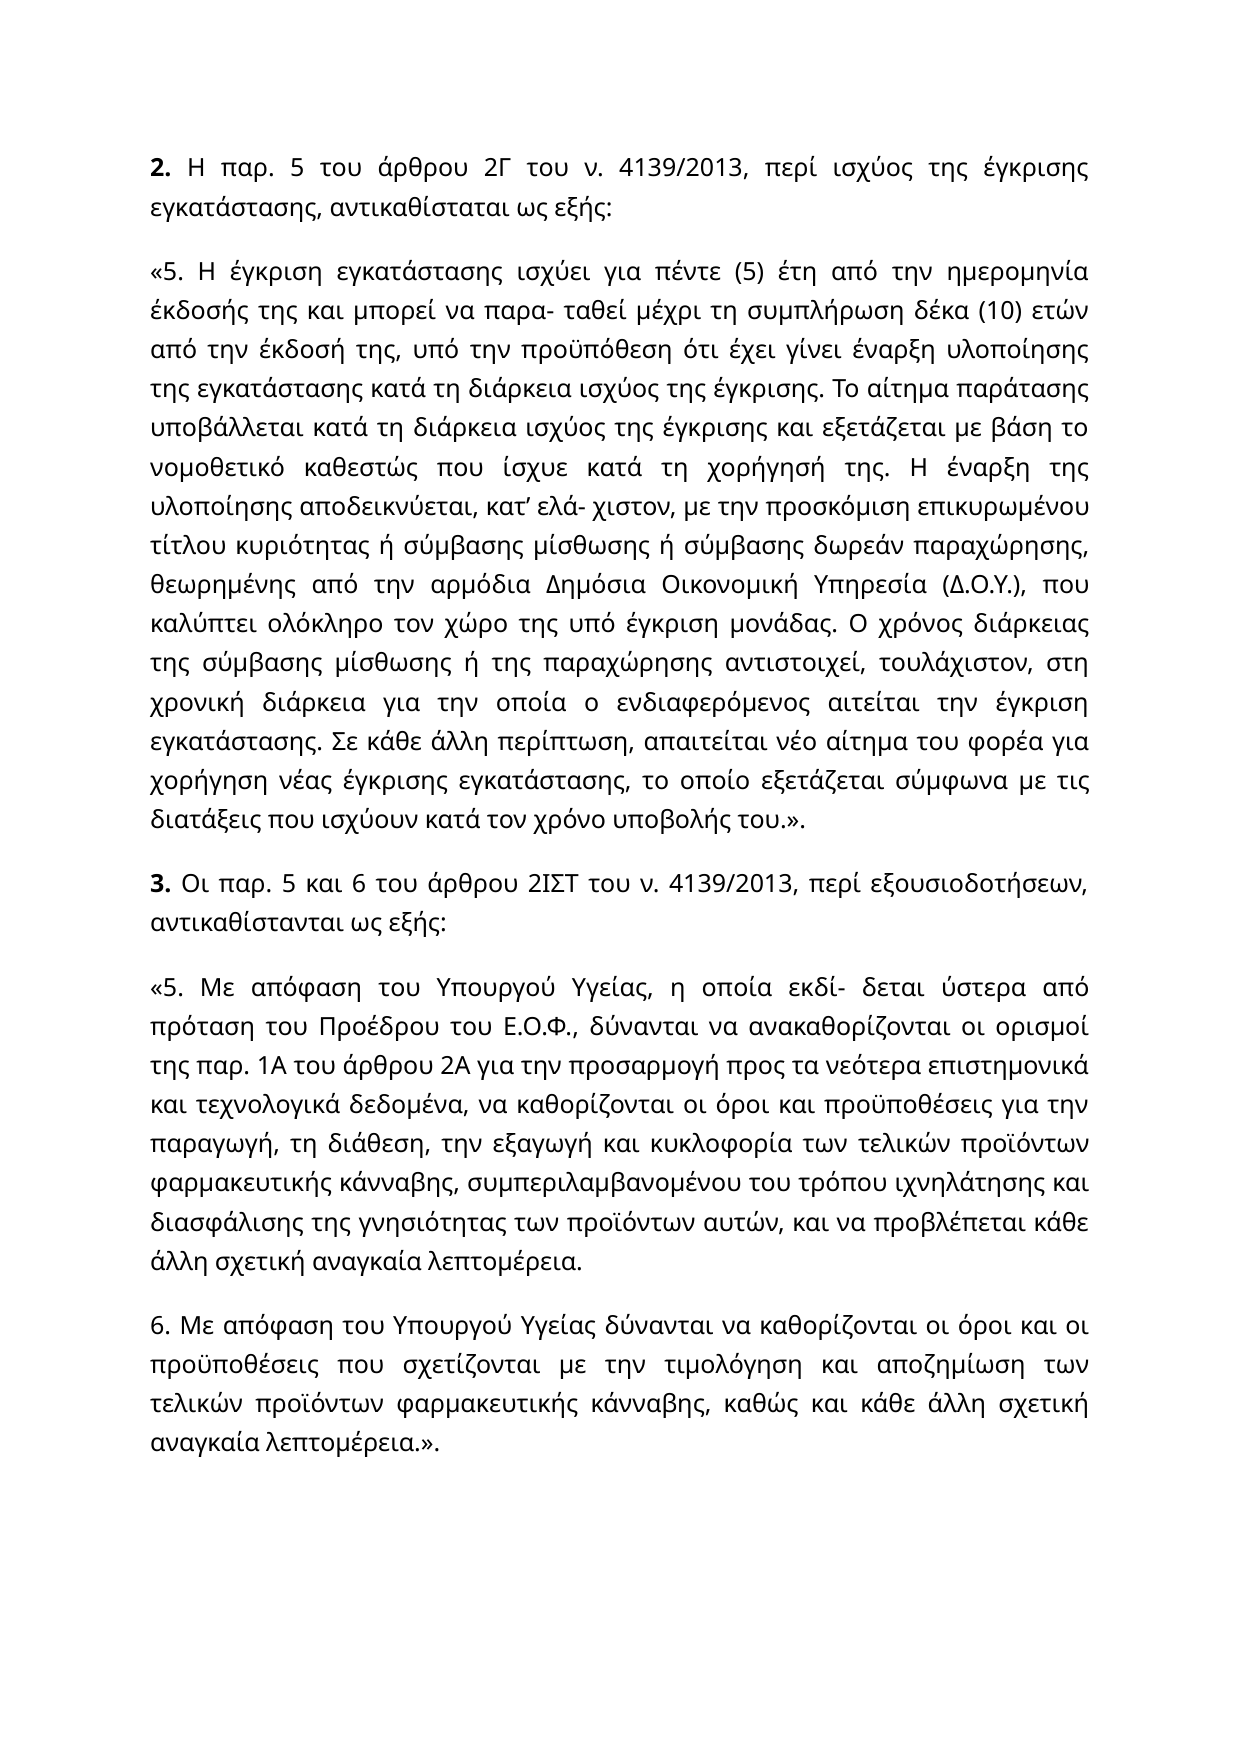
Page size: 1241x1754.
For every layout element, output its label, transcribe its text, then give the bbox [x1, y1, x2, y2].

text 6. Με απόφαση του Υπουργού Υγείας δύνανται να καθορίζονται οι όροι και οι προϋποθέσεις που σχετίζονται με την τιμολόγηση και αποζημίωση των τελικών προϊόντων φαρμακευτικής κάνναβης, καθώς και κάθε άλλη σχετική αναγκαία λεπτομέρεια.». [150, 1307, 1090, 1459]
text 3. Οι παρ. 5 και 6 του άρθρου 2ΙΣΤ του ν. 4139/2013, περί εξουσιοδοτήσεων, αντικαθίστανται ως εξής: [150, 866, 1090, 939]
text 2. Η παρ. 5 του άρθρου 2Γ του ν. 4139/2013, περί ισχύος της έγκρισης εγκατάστασης, αντικαθίσταται ως εξής: [150, 150, 1090, 223]
text «5. Με απόφαση του Υπουργού Υγείας, η οποία εκδί- δεται ύστερα από πρόταση του Προέδρου του Ε.Ο.Φ., δύνανται να ανακαθορίζονται οι ορισμοί της παρ. 1Α του άρθρου 2Α για την προσαρμογή προς τα νεότερα επιστημονικά και τεχνολογικά δεδομένα, να καθορίζονται οι όροι και προϋποθέσεις για την παραγωγή, τη διάθεση, την εξαγωγή και κυκλοφορία των τελικών προϊόντων φαρμακευτικής κάνναβης, συμπεριλαμβανομένου του τρόπου ιχνηλάτησης και διασφάλισης της γνησιότητας των προϊόντων αυτών, και να προβλέπεται κάθε άλλη σχετική αναγκαία λεπτομέρεια. [150, 969, 1090, 1277]
text «5. Η έγκριση εγκατάστασης ισχύει για πέντε (5) έτη από την ημερομηνία έκδοσής της και μπορεί να παρα- ταθεί μέχρι τη συμπλήρωση δέκα (10) ετών από την έκδοσή της, υπό την προϋπόθεση ότι έχει γίνει έναρξη υλοποίησης της εγκατάστασης κατά τη διάρκεια ισχύος της έγκρισης. Το αίτημα παράτασης υποβάλλεται κατά τη διάρκεια ισχύος της έγκρισης και εξετάζεται με βάση το νομοθετικό καθεστώς που ίσχυε κατά τη χορήγησή της. Η έναρξη της υλοποίησης αποδεικνύεται, κατ’ ελά- χιστον, με την προσκόμιση επικυρωμένου τίτλου κυριότητας ή σύμβασης μίσθωσης ή σύμβασης δωρεάν παραχώρησης, θεωρημένης από την αρμόδια Δημόσια Οικονομική Υπηρεσία (Δ.Ο.Υ.), που καλύπτει ολόκληρο τον χώρο της υπό έγκριση μονάδας. Ο χρόνος διάρκειας της σύμβασης μίσθωσης ή της παραχώρησης αντιστοιχεί, τουλάχιστον, στη χρονική διάρκεια για την οποία ο ενδιαφερόμενος αιτείται την έγκριση εγκατάστασης. Σε κάθε άλλη περίπτωση, απαιτείται νέο αίτημα του φορέα για χορήγηση νέας έγκρισης εγκατάστασης, το οποίο εξετάζεται σύμφωνα με τις διατάξεις που ισχύουν κατά τον χρόνο υποβολής του.». [150, 253, 1090, 836]
